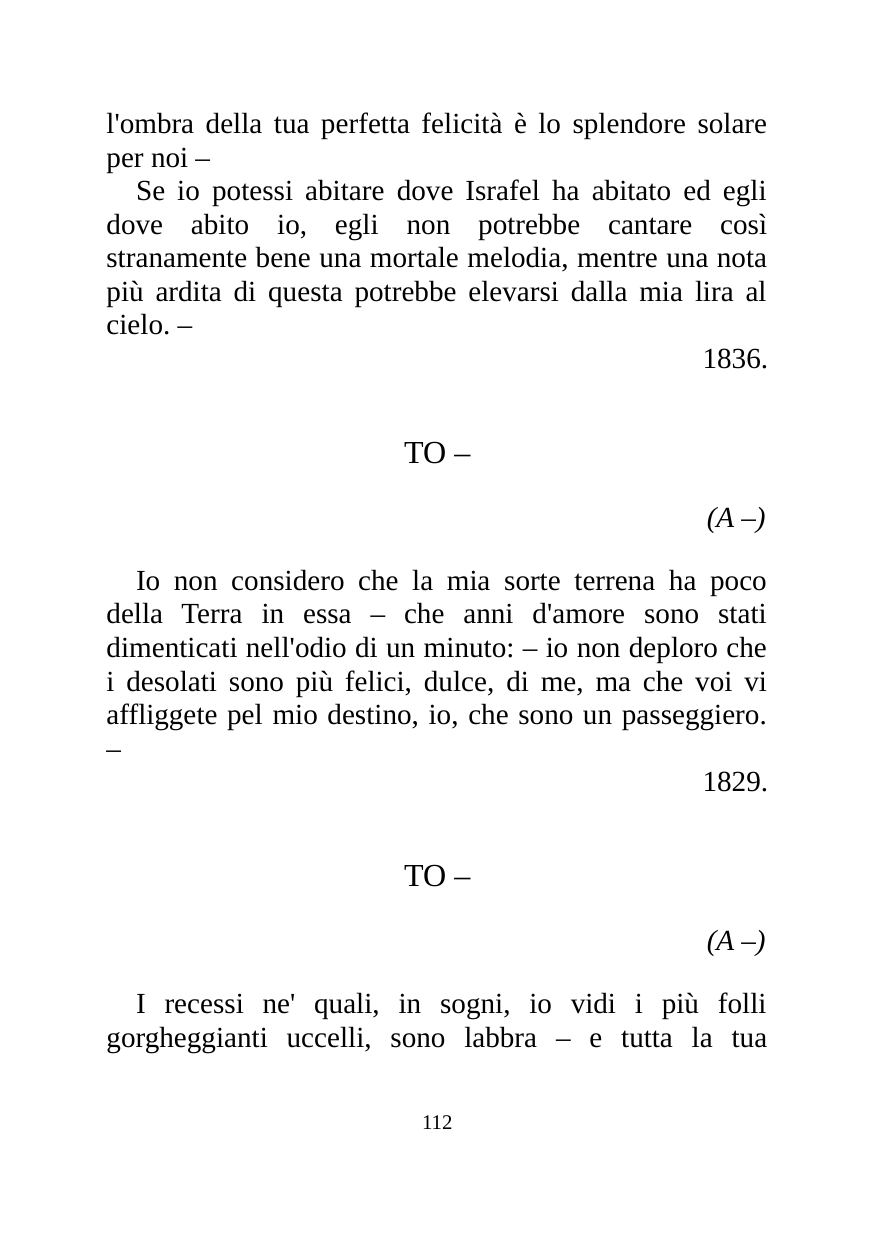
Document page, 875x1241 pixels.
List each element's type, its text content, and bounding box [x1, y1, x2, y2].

text I recessi ne' quali, in sogni, io vidi i più folli gorgheggianti uccelli, sono labbra – e tutta la tua [106, 986, 768, 1053]
text Io non considero che la mia sorte terrena ha poco della Terra in essa – che anni d'amore sono stati dimenticati nell'odio di un minuto: – io non deploro che i desolati sono più felici, dulce, di me, ma che voi vi affliggete pel mio destino, io, che sono un passeggiero. – [106, 563, 768, 764]
text (A –) [106, 923, 768, 957]
text Se io potessi abitare dove Israfel ha abitato ed egli dove abito io, egli non potrebbe cantare così stranamente bene una mortale melodia, mentre una nota più ardita di questa potrebbe elevarsi dalla mia lira al cielo. – [106, 173, 768, 341]
text (A –) [106, 500, 768, 533]
text 1829. [106, 764, 768, 798]
text l'ombra della tua perfetta felicità è lo splendore solare per noi – [106, 106, 768, 173]
subtitle TO – [106, 857, 768, 894]
subtitle TO – [106, 434, 768, 471]
text 1836. [106, 341, 768, 374]
